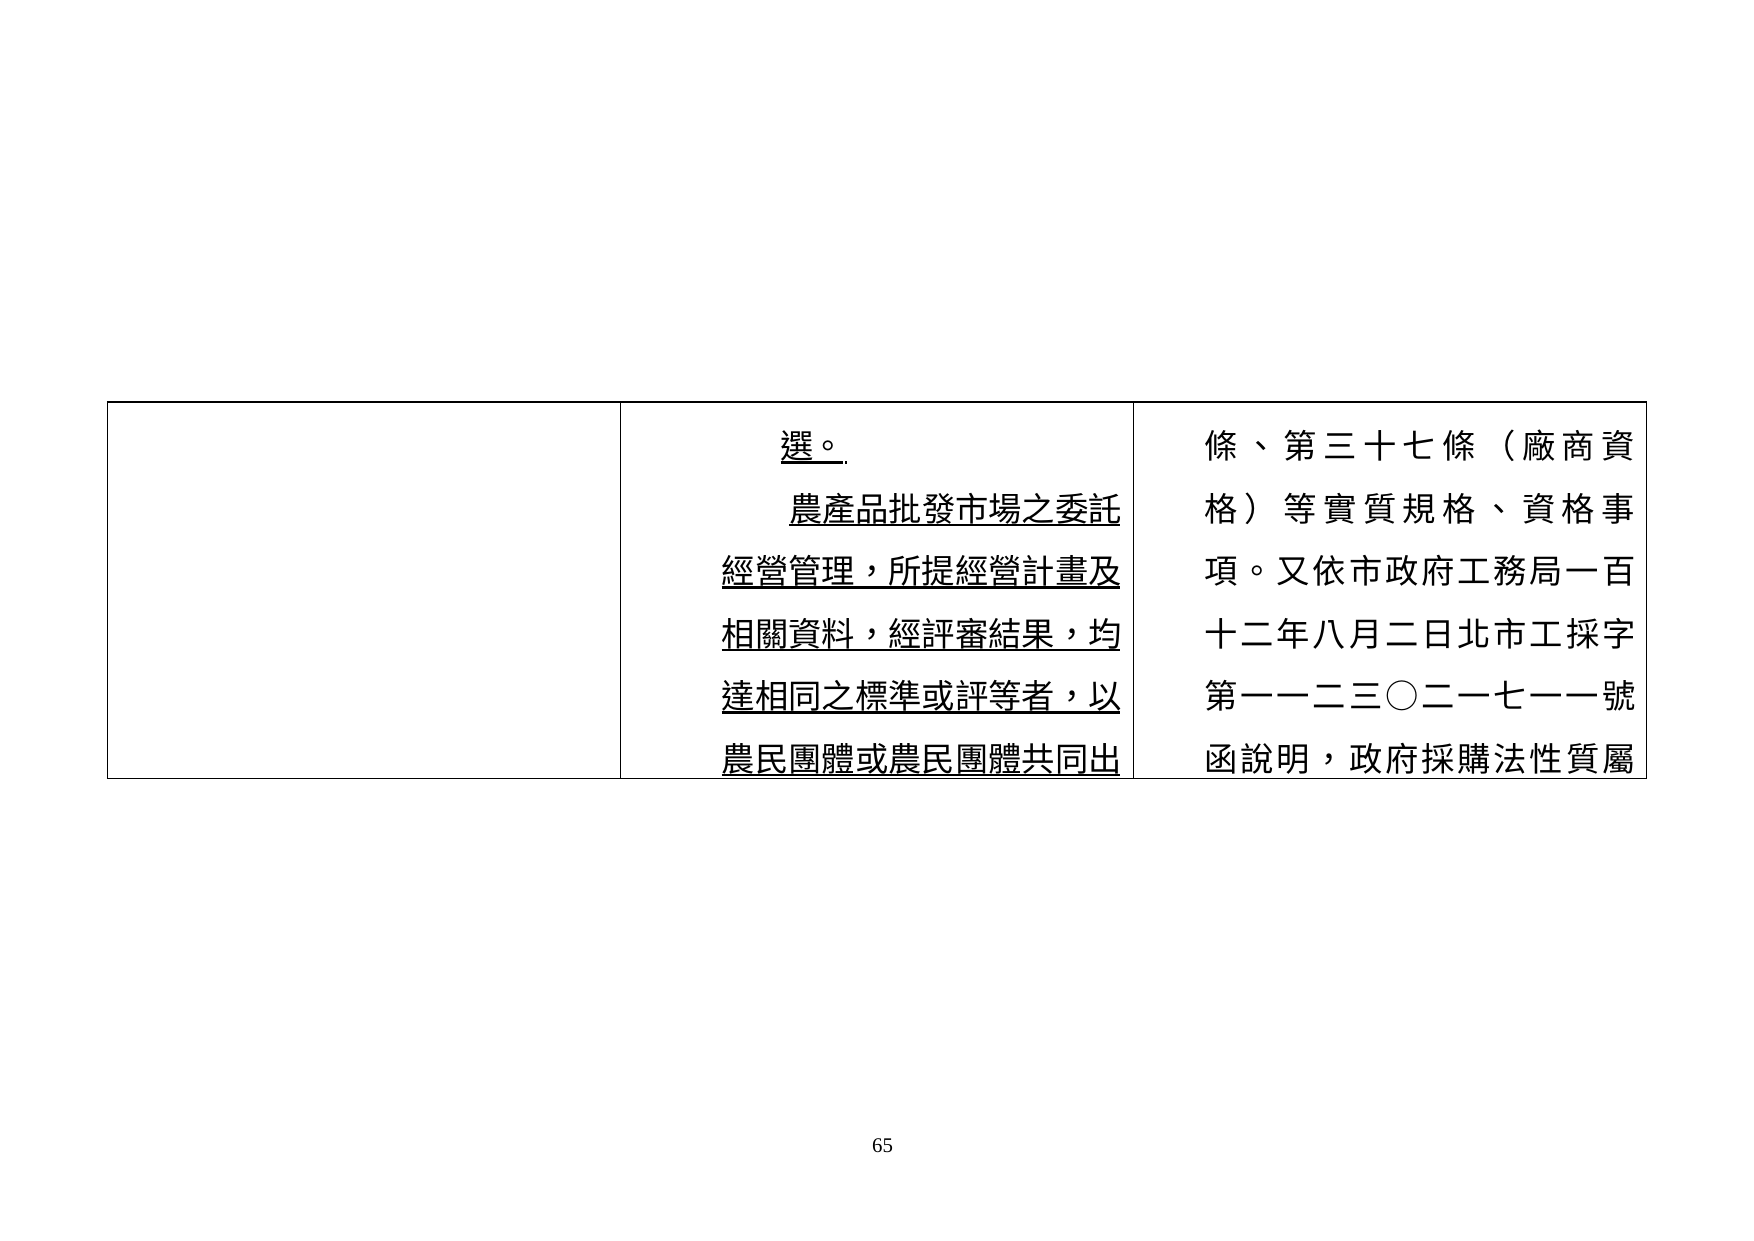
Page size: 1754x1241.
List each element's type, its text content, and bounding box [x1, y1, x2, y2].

table_cell 條、第三十七條（廠商資格）等實質規格、資格事項。又依市政府工務局一百十二年八月二日北市工採字第一一二三○二一七一一號函說明，政府採購法性質屬 [1134, 403, 1646, 777]
table_cell 選。 農產品批發市場之委託經營管理，所提經營計畫及相關資料，經評審結果，均達相同之標準或評等者，以農民團體或農民團體共同出 [621, 403, 1133, 777]
table_cell [108, 403, 620, 777]
